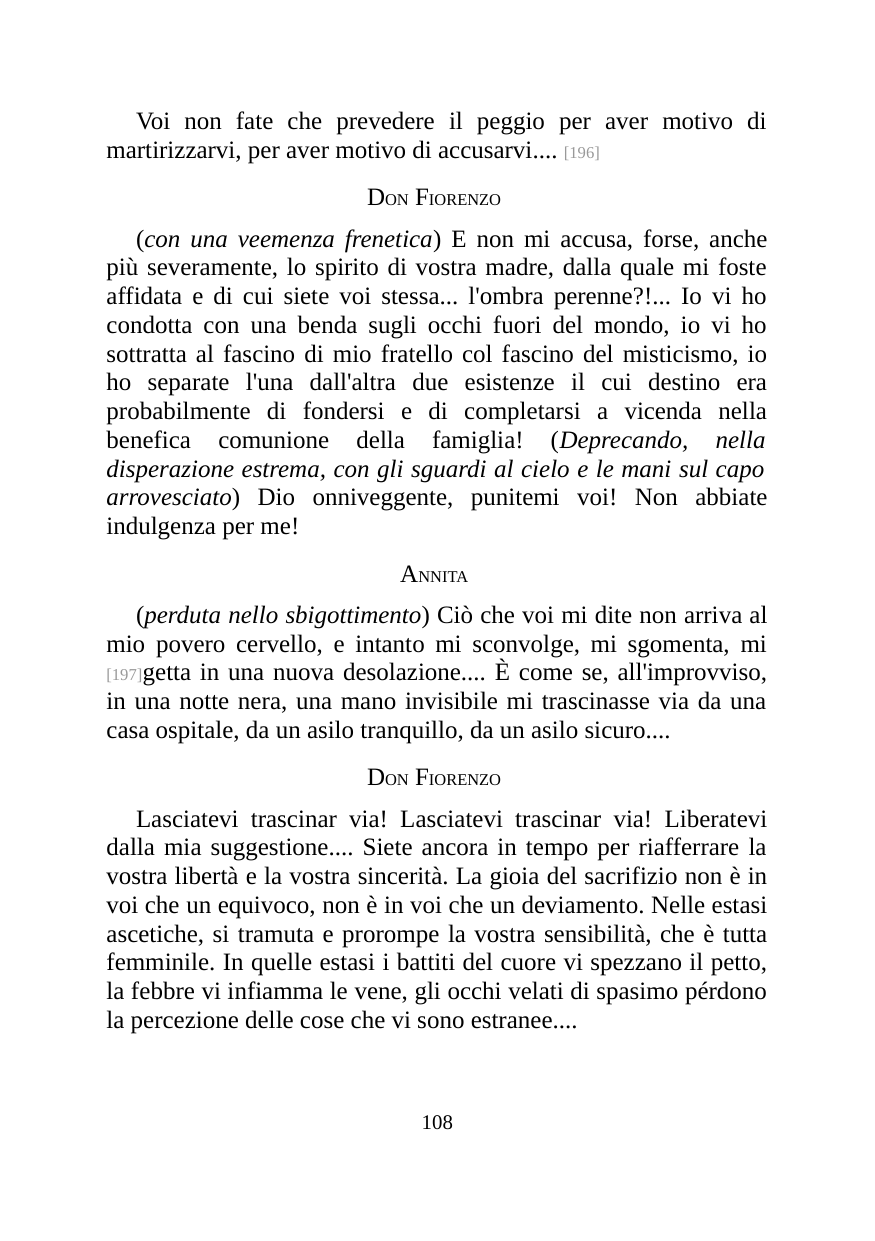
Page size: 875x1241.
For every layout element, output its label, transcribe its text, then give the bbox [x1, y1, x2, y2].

text Don Fiorenzo [106, 182, 768, 211]
text Lasciatevi trascinar via! Lasciatevi trascinar via! Liberatevi dalla mia suggestione.... Siete ancora in tempo per riafferrare la vostra libertà e la vostra sincerità. La gioia del sacrifizio non è in voi che un equivoco, non è in voi che un deviamento. Nelle estasi ascetiche, si tramuta e prorompe la vostra sensibilità, che è tutta femminile. In quelle estasi i battiti del cuore vi spezzano il petto, la febbre vi infiamma le vene, gli occhi velati di spasimo pérdono la percezione delle cose che vi sono estranee.... [106, 804, 768, 1034]
text Voi non fate che prevedere il peggio per aver motivo di martirizzarvi, per aver motivo di accusarvi.... [196] [106, 106, 768, 164]
text Don Fiorenzo [106, 762, 768, 791]
text Annita [106, 559, 768, 587]
text (perduta nello sbigottimento) Ciò che voi mi dite non arriva al mio povero cervello, e intanto mi sconvolge, mi sgomenta, mi [197]getta in una nuova desolazione.... È come se, all'improvviso, in una notte nera, una mano invisibile mi trascinasse via da una casa ospitale, da un asilo tranquillo, da un asilo sicuro.... [106, 600, 768, 744]
text (con una veemenza frenetica) E non mi accusa, forse, anche più severamente, lo spirito di vostra madre, dalla quale mi foste affidata e di cui siete voi stessa... l'ombra perenne?!... Io vi ho condotta con una benda sugli occhi fuori del mondo, io vi ho sottratta al fascino di mio fratello col fascino del misticismo, io ho separate l'una dall'altra due esistenze il cui destino era probabilmente di fondersi e di completarsi a vicenda nella benefica comunione della famiglia! (Deprecando, nella disperazione estrema, con gli sguardi al cielo e le mani sul capo arrovesciato) Dio onniveggente, punitemi voi! Non abbiate indulgenza per me! [106, 224, 768, 540]
